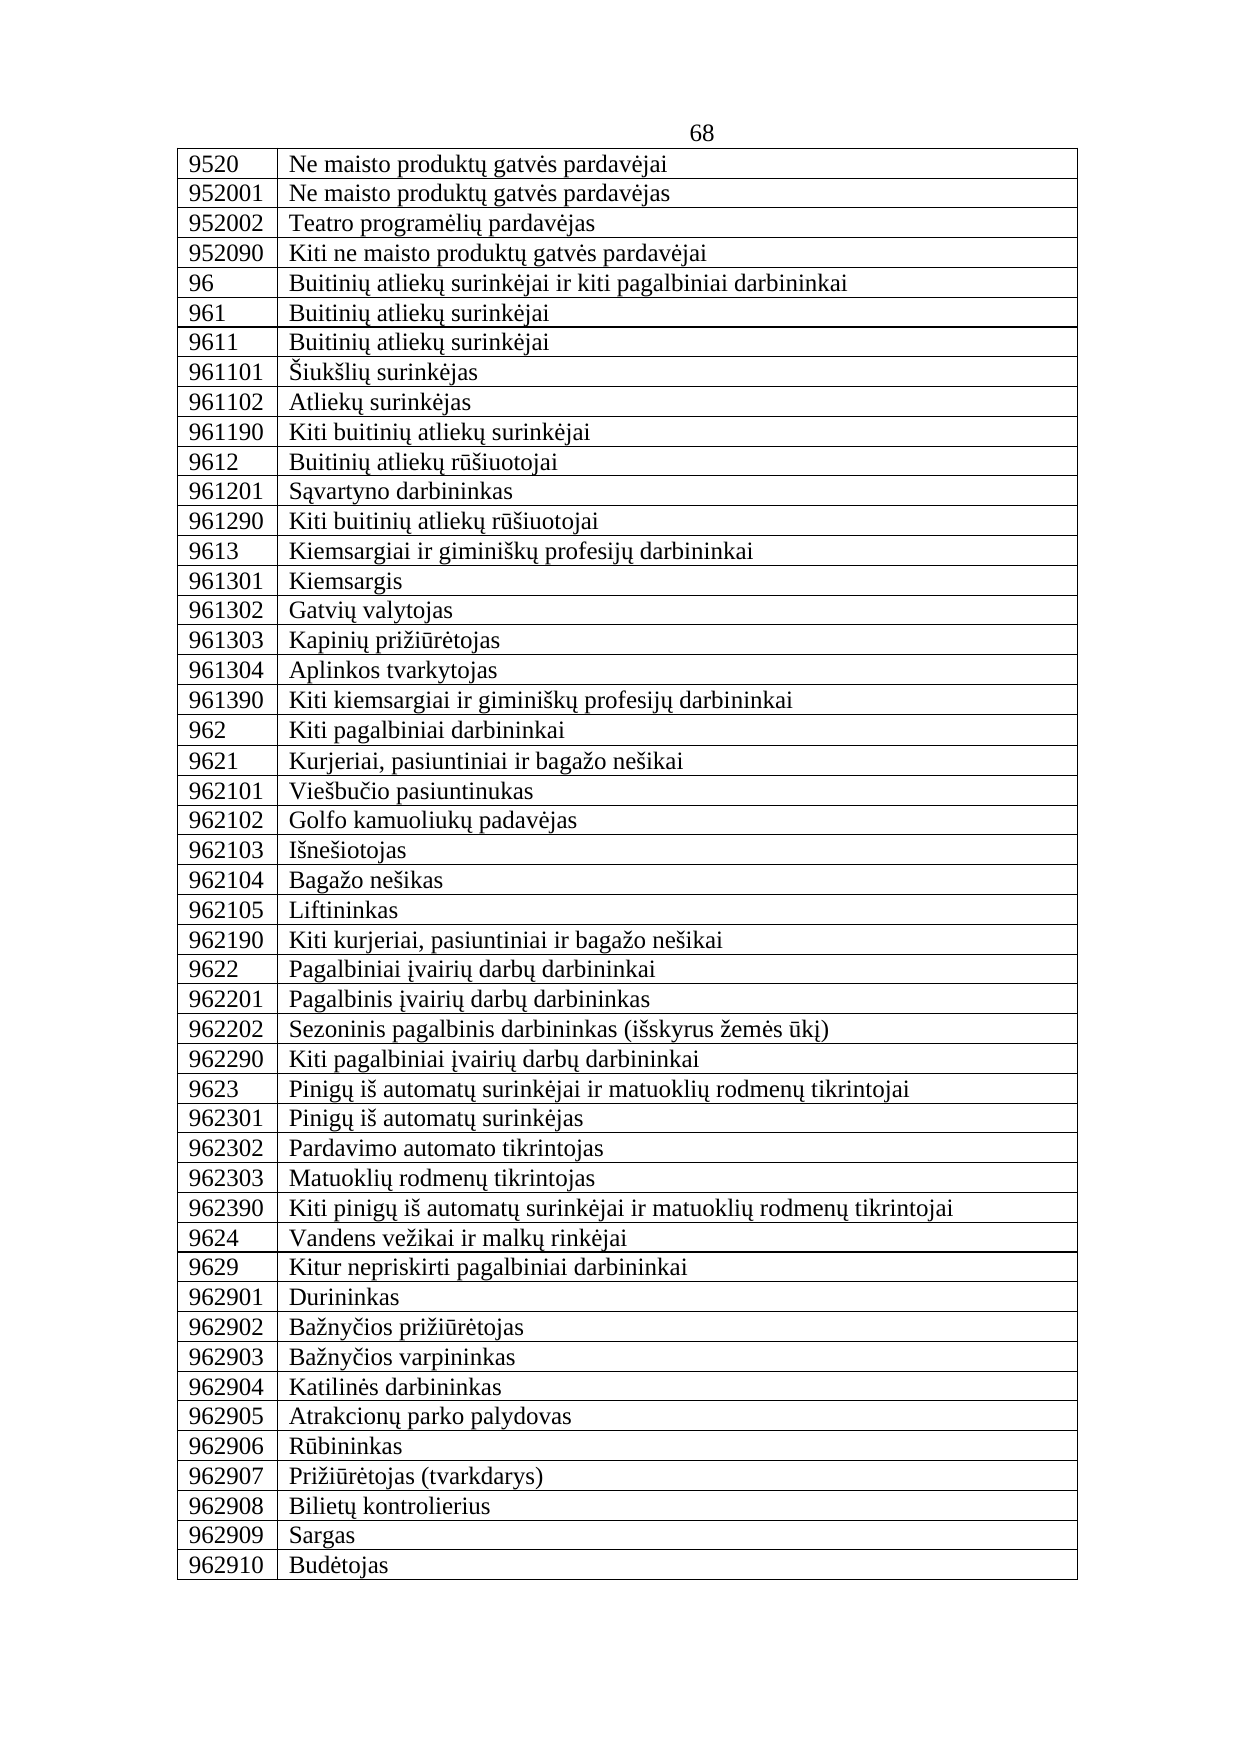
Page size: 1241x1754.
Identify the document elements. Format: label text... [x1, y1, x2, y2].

table_cell 961304 [178, 655, 277, 684]
table_cell 952001 [178, 179, 277, 207]
table_cell 962906 [178, 1431, 277, 1460]
table_cell Bažnyčios prižiūrėtojas [278, 1312, 1077, 1341]
table_cell Kiemsargiai ir giminiškų profesijų darbininkai [278, 536, 1077, 565]
table_cell Matuoklių rodmenų tikrintojas [278, 1163, 1077, 1192]
table_cell 962202 [178, 1014, 277, 1043]
table_cell Bagažo nešikas [278, 865, 1077, 894]
table_cell 962290 [178, 1044, 277, 1073]
table_cell Sąvartyno darbininkas [278, 476, 1077, 505]
table_cell 962901 [178, 1282, 277, 1311]
table_cell 961302 [178, 596, 277, 624]
table_cell Pinigų iš automatų surinkėjai ir matuoklių rodmenų tikrintojai [278, 1074, 1077, 1102]
table_cell 962102 [178, 806, 277, 834]
table_cell Bilietų kontrolierius [278, 1491, 1077, 1519]
table_cell Durininkas [278, 1282, 1077, 1311]
table_cell 961201 [178, 476, 277, 505]
table_cell 9520 [178, 149, 277, 177]
table_cell Kiemsargis [278, 566, 1077, 594]
table_cell 962909 [178, 1521, 277, 1549]
table_cell Pinigų iš automatų surinkėjas [278, 1104, 1077, 1132]
table_cell Bažnyčios varpininkas [278, 1342, 1077, 1371]
table_cell Pardavimo automato tikrintojas [278, 1133, 1077, 1162]
table_cell 962905 [178, 1401, 277, 1430]
table_cell 961301 [178, 566, 277, 594]
table_cell 952090 [178, 238, 277, 267]
table_cell 962103 [178, 835, 277, 864]
table_cell Šiukšlių surinkėjas [278, 357, 1077, 386]
table_cell Liftininkas [278, 895, 1077, 924]
table_cell 961101 [178, 357, 277, 386]
table_cell Kiti buitinių atliekų rūšiuotojai [278, 506, 1077, 535]
table_cell 962902 [178, 1312, 277, 1341]
table_cell 961303 [178, 625, 277, 654]
table_cell 962105 [178, 895, 277, 924]
table_cell Kiti kurjeriai, pasiuntiniai ir bagažo nešikai [278, 925, 1077, 953]
table_cell Atliekų surinkėjas [278, 387, 1077, 416]
table_cell Golfo kamuoliukų padavėjas [278, 806, 1077, 834]
table_cell Katilinės darbininkas [278, 1372, 1077, 1400]
table_cell 9612 [178, 447, 277, 475]
table_cell 962 [178, 715, 277, 745]
table_cell 962303 [178, 1163, 277, 1192]
table_cell Teatro programėlių pardavėjas [278, 208, 1077, 237]
table_cell Ne maisto produktų gatvės pardavėjai [278, 149, 1077, 177]
table_cell 962910 [178, 1550, 277, 1579]
table_cell 962301 [178, 1104, 277, 1132]
table_cell Kiti buitinių atliekų surinkėjai [278, 417, 1077, 446]
table_cell 9622 [178, 955, 277, 983]
table_cell 961390 [178, 685, 277, 714]
table_cell Pagalbinis įvairių darbų darbininkas [278, 984, 1077, 1013]
table_cell 962201 [178, 984, 277, 1013]
table_cell Budėtojas [278, 1550, 1077, 1579]
table_cell 962904 [178, 1372, 277, 1400]
table_cell Kiti pagalbiniai įvairių darbų darbininkai [278, 1044, 1077, 1073]
table_cell Kurjeriai, pasiuntiniai ir bagažo nešikai [278, 746, 1077, 775]
table_cell Kiti pagalbiniai darbininkai [278, 715, 1077, 745]
table_cell Kitur nepriskirti pagalbiniai darbininkai [278, 1253, 1077, 1281]
table_cell Kiti kiemsargiai ir giminiškų profesijų darbininkai [278, 685, 1077, 714]
table_cell 961102 [178, 387, 277, 416]
table_cell 9629 [178, 1253, 277, 1281]
table_cell Buitinių atliekų rūšiuotojai [278, 447, 1077, 475]
table_cell 962390 [178, 1193, 277, 1222]
table_cell Prižiūrėtojas (tvarkdarys) [278, 1461, 1077, 1490]
table_cell Kiti ne maisto produktų gatvės pardavėjai [278, 238, 1077, 267]
table_cell 962908 [178, 1491, 277, 1519]
table_cell Rūbininkas [278, 1431, 1077, 1460]
table_cell 961290 [178, 506, 277, 535]
table_cell Viešbučio pasiuntinukas [278, 776, 1077, 804]
table_cell Buitinių atliekų surinkėjai ir kiti pagalbiniai darbininkai [278, 268, 1077, 297]
table_cell Išnešiotojas [278, 835, 1077, 864]
table_cell 9623 [178, 1074, 277, 1102]
table_cell Sargas [278, 1521, 1077, 1549]
table_cell 961190 [178, 417, 277, 446]
table_cell 9624 [178, 1223, 277, 1251]
table_cell Buitinių atliekų surinkėjai [278, 328, 1077, 356]
table_cell Sezoninis pagalbinis darbininkas (išskyrus žemės ūkį) [278, 1014, 1077, 1043]
table_cell 9613 [178, 536, 277, 565]
table_cell 952002 [178, 208, 277, 237]
table_cell Pagalbiniai įvairių darbų darbininkai [278, 955, 1077, 983]
table_cell Gatvių valytojas [278, 596, 1077, 624]
table_cell 962104 [178, 865, 277, 894]
table_cell 9611 [178, 328, 277, 356]
table_cell Kiti pinigų iš automatų surinkėjai ir matuoklių rodmenų tikrintojai [278, 1193, 1077, 1222]
table_cell 9621 [178, 746, 277, 775]
table_cell 962190 [178, 925, 277, 953]
table_cell Aplinkos tvarkytojas [278, 655, 1077, 684]
table_cell 962903 [178, 1342, 277, 1371]
table_cell 962302 [178, 1133, 277, 1162]
table_cell Buitinių atliekų surinkėjai [278, 298, 1077, 326]
table_cell Atrakcionų parko palydovas [278, 1401, 1077, 1430]
table_cell 96 [178, 268, 277, 297]
table_cell 961 [178, 298, 277, 326]
table_cell Ne maisto produktų gatvės pardavėjas [278, 179, 1077, 207]
table_cell 962101 [178, 776, 277, 804]
table_cell Kapinių prižiūrėtojas [278, 625, 1077, 654]
table_cell 962907 [178, 1461, 277, 1490]
table_cell Vandens vežikai ir malkų rinkėjai [278, 1223, 1077, 1251]
